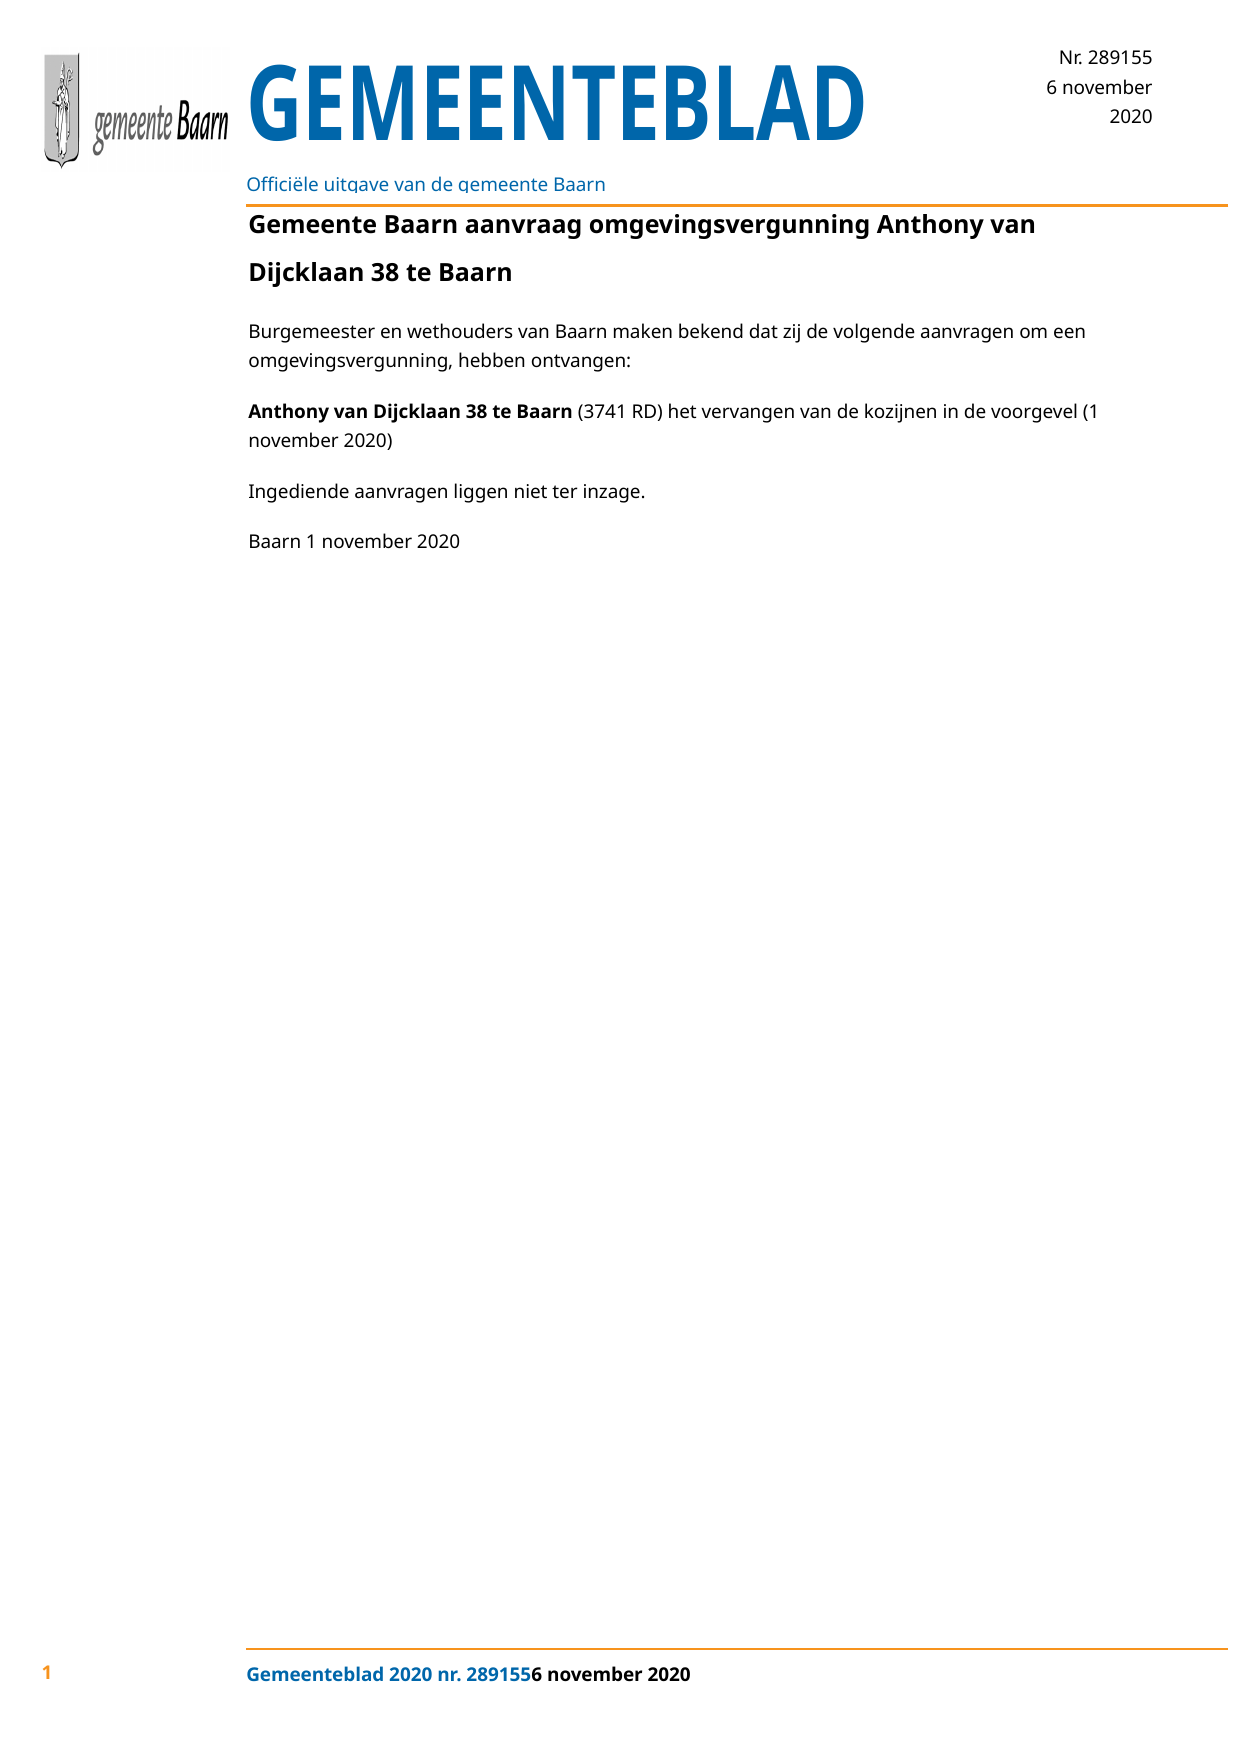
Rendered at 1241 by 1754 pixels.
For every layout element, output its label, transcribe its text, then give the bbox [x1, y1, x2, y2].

text Anthony van Dijcklaan 38 te Baarn (3741 RD) het vervangen van de kozijnen in de voorgevel (1 november 2020) [248, 398, 1152, 453]
text Ingediende aanvragen liggen niet ter inzage. [248, 478, 1152, 504]
text Baarn 1 november 2020 [248, 528, 1152, 554]
text Gemeente Baarn aanvraag omgevingsvergunning Anthony van Dijcklaan 38 te Baarn [248, 207, 1152, 288]
picture [41, 47, 231, 172]
text Burgemeester en wethouders van Baarn maken bekend dat zij de volgende aanvragen om een omgevingsvergunning, hebben ontvangen: [248, 318, 1152, 373]
